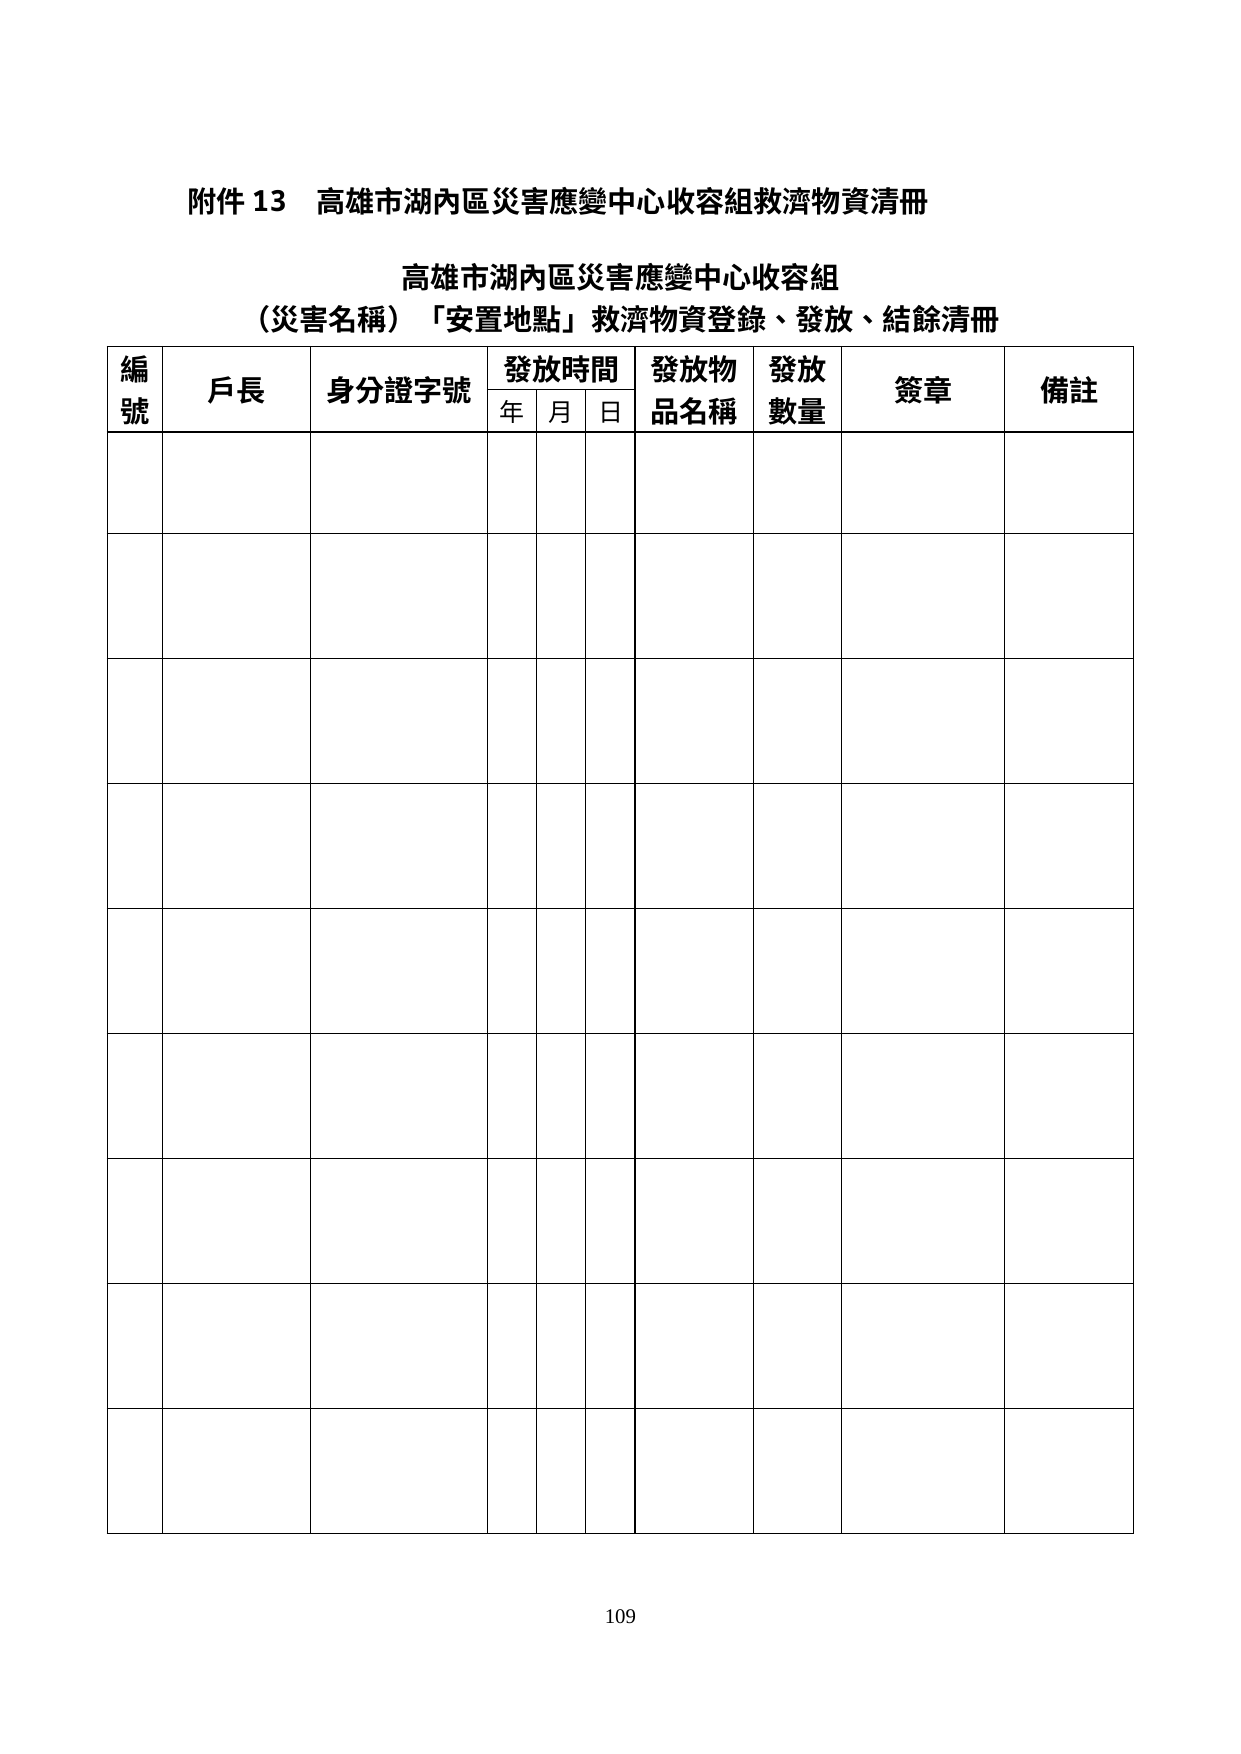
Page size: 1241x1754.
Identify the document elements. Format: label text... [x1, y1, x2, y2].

table_cell [636, 1409, 753, 1533]
table_cell [163, 659, 310, 783]
table_cell [163, 534, 310, 658]
table_cell [1005, 534, 1133, 658]
table_cell [311, 1284, 487, 1408]
table_header 戶長 [163, 347, 310, 431]
table_cell [842, 1034, 1004, 1158]
table_cell [636, 909, 753, 1033]
table_cell [586, 534, 634, 658]
table_cell [1005, 1409, 1133, 1533]
table_cell [537, 1409, 585, 1533]
table_header 備註 [1005, 347, 1133, 431]
table_cell [754, 784, 841, 908]
table_cell [1005, 784, 1133, 908]
table_cell [754, 1034, 841, 1158]
table_cell [754, 433, 841, 533]
table_cell [108, 433, 162, 533]
table_cell [842, 784, 1004, 908]
table_cell [537, 534, 585, 658]
table_cell [311, 784, 487, 908]
table_cell [754, 534, 841, 658]
table_cell [163, 1159, 310, 1283]
table_cell [586, 1034, 634, 1158]
table_cell [163, 784, 310, 908]
table_cell [842, 433, 1004, 533]
table_cell [163, 909, 310, 1033]
table_cell [586, 659, 634, 783]
table_cell [636, 784, 753, 908]
table_cell [754, 659, 841, 783]
table_cell [842, 1159, 1004, 1283]
table_header 發放時間 [488, 347, 634, 389]
table_cell [163, 1034, 310, 1158]
table_cell [754, 1409, 841, 1533]
table_cell [488, 909, 536, 1033]
table_cell [537, 1284, 585, 1408]
table_cell [537, 1159, 585, 1283]
table_cell [636, 534, 753, 658]
table_cell [488, 1159, 536, 1283]
table_cell [163, 1409, 310, 1533]
table_header 發放數量 [754, 347, 841, 431]
table_cell [636, 1159, 753, 1283]
table_cell [488, 1284, 536, 1408]
table_cell [108, 1284, 162, 1408]
table_cell [842, 1284, 1004, 1408]
table_cell [108, 909, 162, 1033]
table_cell [108, 784, 162, 908]
table_cell [842, 1409, 1004, 1533]
table_cell [636, 659, 753, 783]
table_cell [537, 433, 585, 533]
table_cell [311, 1034, 487, 1158]
text 附件13 高雄市湖內區災害應變中心收容組救濟物資清冊 [187, 158, 1053, 221]
table_cell [537, 1034, 585, 1158]
table_cell [108, 659, 162, 783]
table_cell [108, 534, 162, 658]
table_cell [842, 659, 1004, 783]
table_header 發放物品名稱 [636, 347, 753, 431]
table_cell [488, 659, 536, 783]
table_cell [1005, 1034, 1133, 1158]
table_cell [842, 534, 1004, 658]
table_cell [636, 1034, 753, 1158]
table_cell [488, 1034, 536, 1158]
table_cell [488, 433, 536, 533]
table_header 簽章 [842, 347, 1004, 431]
table_cell [586, 784, 634, 908]
table_cell [586, 1284, 634, 1408]
table_cell [537, 659, 585, 783]
table_cell [1005, 433, 1133, 533]
table_cell [754, 1284, 841, 1408]
table_cell [311, 909, 487, 1033]
table_header 編號 [108, 347, 162, 431]
table_cell [636, 433, 753, 533]
table_cell [1005, 1284, 1133, 1408]
table_cell [586, 1409, 634, 1533]
table_cell [163, 1284, 310, 1408]
text 高雄市湖內區災害應變中心收容組 [187, 254, 1053, 297]
table_cell [586, 433, 634, 533]
table_cell [636, 1284, 753, 1408]
table_cell [537, 784, 585, 908]
table_cell 年 [488, 390, 536, 431]
table_cell [754, 909, 841, 1033]
table_cell [311, 1409, 487, 1533]
table_cell [586, 1159, 634, 1283]
table_cell [586, 909, 634, 1033]
table_cell [1005, 909, 1133, 1033]
table_cell [488, 784, 536, 908]
table_cell [311, 1159, 487, 1283]
table_cell 日 [586, 390, 634, 431]
table_cell [488, 534, 536, 658]
table_cell [163, 433, 310, 533]
table_cell 月 [537, 390, 585, 431]
table_cell [108, 1409, 162, 1533]
table_cell [108, 1034, 162, 1158]
text （災害名稱）「安置地點」救濟物資登錄、發放、結餘清冊 [187, 297, 1053, 339]
table_cell [311, 659, 487, 783]
table_cell [311, 534, 487, 658]
table_cell [108, 1159, 162, 1283]
table_cell [1005, 1159, 1133, 1283]
table_cell [1005, 659, 1133, 783]
table_cell [754, 1159, 841, 1283]
table_cell [537, 909, 585, 1033]
table_cell [842, 909, 1004, 1033]
table_cell [311, 433, 487, 533]
table_cell [488, 1409, 536, 1533]
table_header 身分證字號 [311, 347, 487, 431]
